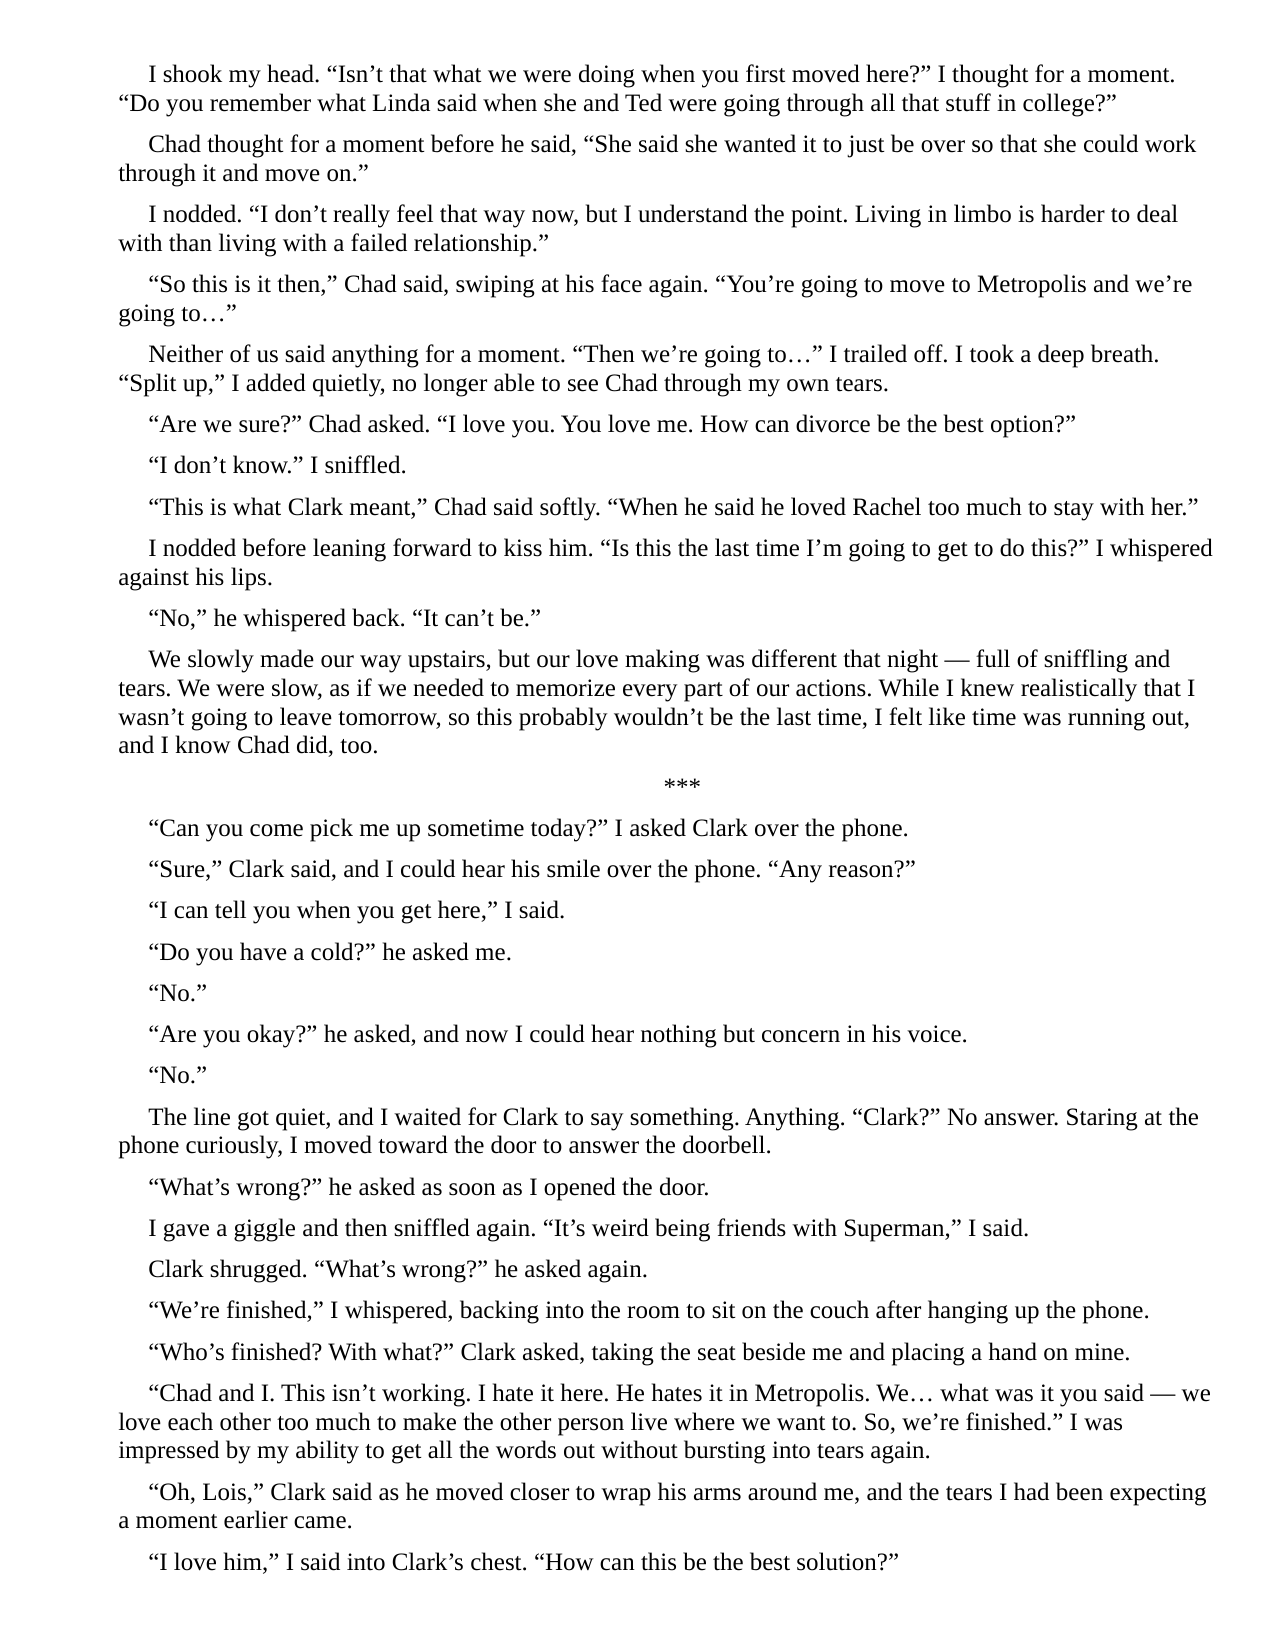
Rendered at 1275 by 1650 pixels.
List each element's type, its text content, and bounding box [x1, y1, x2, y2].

text “No.” [118, 1060, 1216, 1089]
text *** [118, 772, 1216, 800]
text I nodded. “I don’t really feel that way now, but I understand the point. Living in limbo is harder to deal with than living with a failed relationship.” [118, 199, 1216, 257]
text “Sure,” Clark said, and I could hear his smile over the phone. “Any reason?” [118, 854, 1216, 883]
text Neither of us said anything for a moment. “Then we’re going to…” I trailed off. I took a deep breath. “Split up,” I added quietly, no longer able to see Chad through my own tears. [118, 339, 1216, 397]
text “I don’t know.” I sniffled. [118, 450, 1216, 479]
text “No.” [118, 978, 1216, 1007]
text “I can tell you when you get here,” I said. [118, 895, 1216, 924]
text “Are we sure?” Chad asked. “I love you. You love me. How can divorce be the best option?” [118, 409, 1216, 438]
text “So this is it then,” Chad said, swiping at his face again. “You’re going to move to Metropolis and we’re going to…” [118, 269, 1216, 327]
text “Do you have a cold?” he asked me. [118, 937, 1216, 965]
text “This is what Clark meant,” Chad said softly. “When he said he loved Rachel too much to stay with her.” [118, 492, 1216, 520]
text Clark shrugged. “What’s wrong?” he asked again. [118, 1254, 1216, 1283]
text “We’re finished,” I whispered, backing into the room to sit on the couch after hanging up the phone. [118, 1295, 1216, 1324]
text The line got quiet, and I waited for Clark to say something. Anything. “Clark?” No answer. Staring at the phone curiously, I moved toward the door to answer the doorbell. [118, 1102, 1216, 1159]
text Chad thought for a moment before he said, “She said she wanted it to just be over so that she could work through it and move on.” [118, 129, 1216, 187]
text “No,” he whispered back. “It can’t be.” [118, 603, 1216, 632]
text I shook my head. “Isn’t that what we were doing when you first moved here?” I thought for a moment. “Do you remember what Linda said when she and Ted were going through all that stuff in college?” [118, 59, 1216, 117]
text “Chad and I. This isn’t working. I hate it here. He hates it in Metropolis. We… what was it you said — we love each other too much to make the other person live where we want to. So, we’re finished.” I was impressed by my ability to get all the words out without bursting into tears again. [118, 1378, 1216, 1464]
text We slowly made our way upstairs, but our love making was different that night — full of sniffling and tears. We were slow, as if we needed to memorize every part of our actions. While I knew realistically that I wasn’t going to leave tomorrow, so this probably wouldn’t be the last time, I felt like time was running out, and I know Chad did, too. [118, 644, 1216, 759]
text I gave a giggle and then sniffled again. “It’s weird being friends with Superman,” I said. [118, 1213, 1216, 1242]
text “Who’s finished? With what?” Clark asked, taking the seat beside me and placing a hand on mine. [118, 1337, 1216, 1365]
text I nodded before leaning forward to kiss him. “Is this the last time I’m going to get to do this?” I whispered against his lips. [118, 533, 1216, 590]
text “Are you okay?” he asked, and now I could hear nothing but concern in his voice. [118, 1019, 1216, 1048]
text “What’s wrong?” he asked as soon as I opened the door. [118, 1172, 1216, 1200]
text “Can you come pick me up sometime today?” I asked Clark over the phone. [118, 813, 1216, 842]
text “I love him,” I said into Clark’s chest. “How can this be the best solution?” [118, 1547, 1216, 1575]
text “Oh, Lois,” Clark said as he moved closer to wrap his arms around me, and the tears I had been expecting a moment earlier came. [118, 1477, 1216, 1534]
